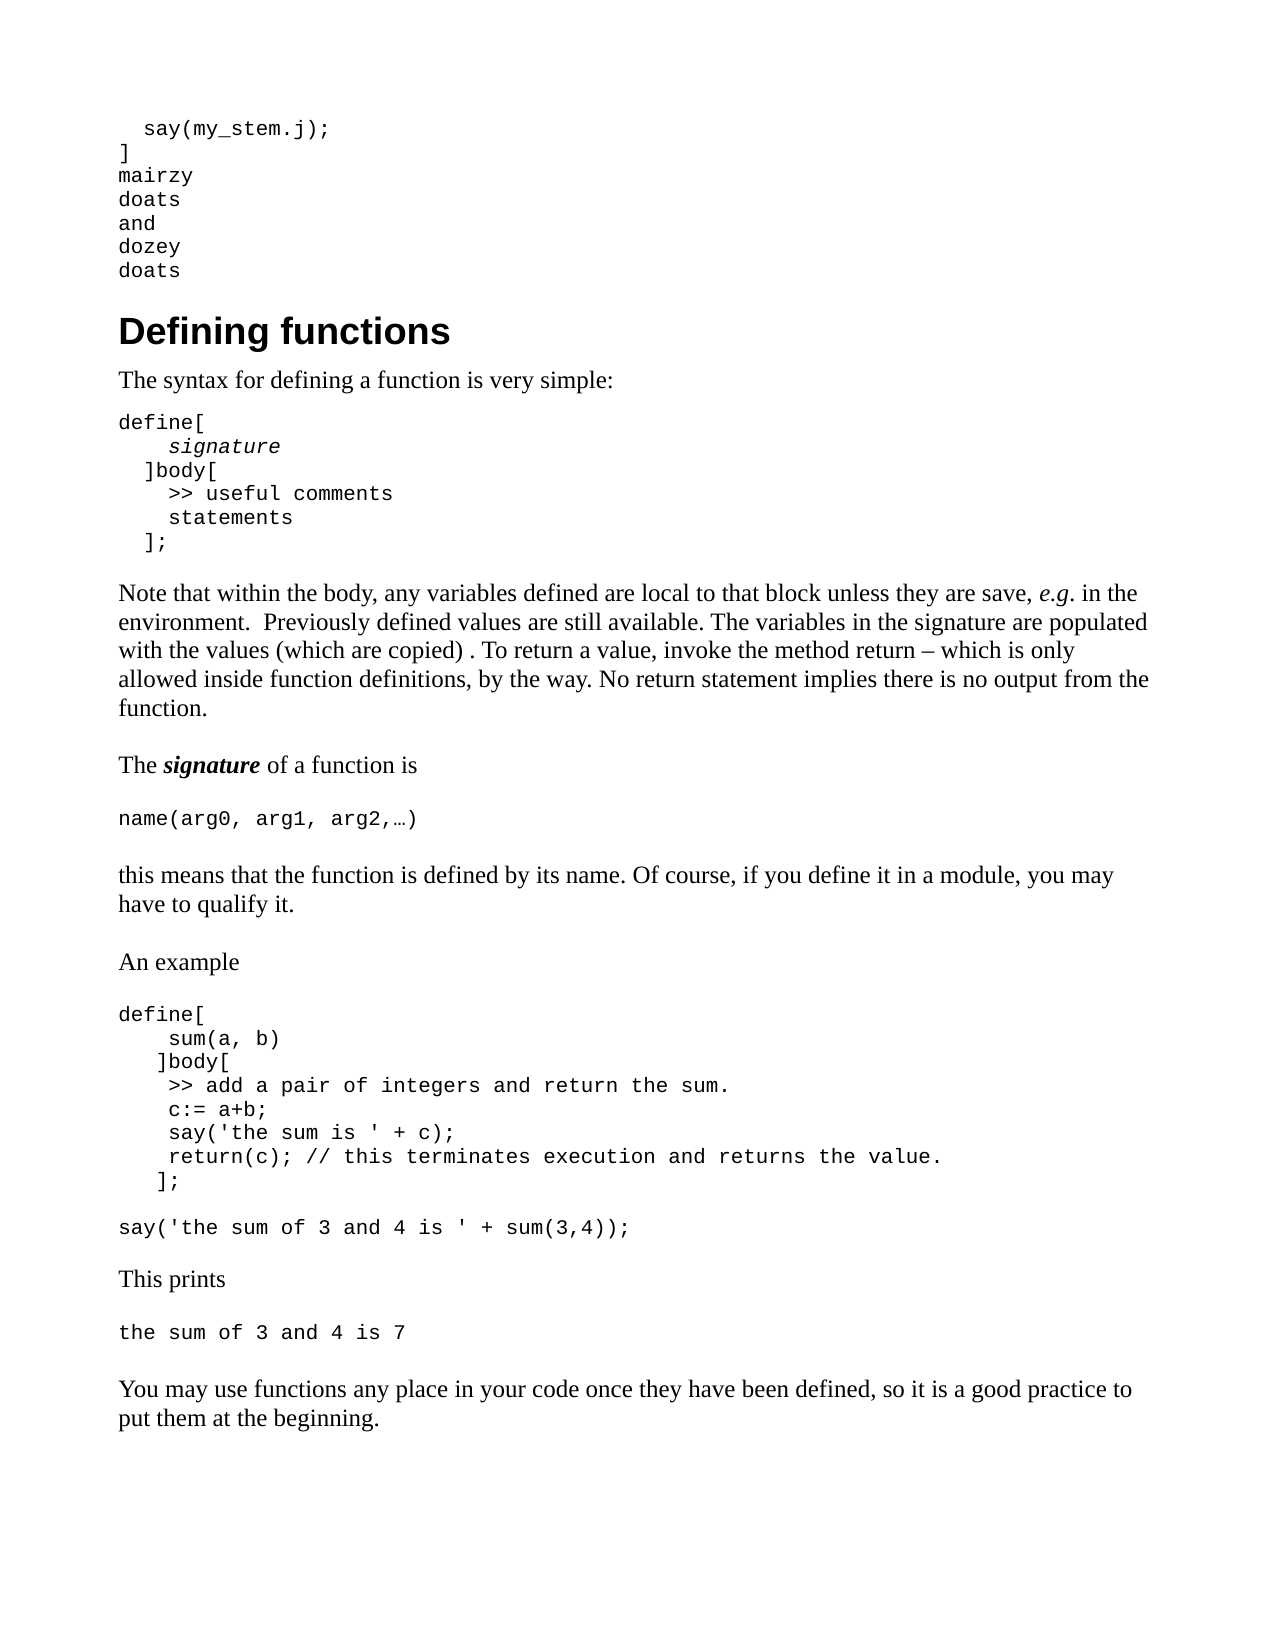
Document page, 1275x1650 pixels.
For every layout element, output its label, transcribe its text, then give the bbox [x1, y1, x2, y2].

text dozey [118, 236, 1157, 260]
text ]body[ [118, 460, 1157, 483]
text You may use functions any place in your code once they have been defined, so it is a good practice to put them at the beginning. [118, 1374, 1157, 1432]
text The signature of a function is [118, 750, 1157, 779]
text The syntax for defining a function is very simple: [118, 365, 1157, 393]
text say('the sum of 3 and 4 is ' + sum(3,4)); [118, 1217, 1157, 1241]
text Note that within the body, any variables defined are local to that block unless they are save, e.g. in the environment. Previously defined values are still available. The variables in the signature are populated with the values (which are copied) . To return a value, invoke the method return – which is only allowed inside function definitions, by the way. No return statement implies there is no output from the function. [118, 578, 1157, 722]
text signature [118, 436, 1157, 460]
text mairzy [118, 165, 1157, 189]
text doats [118, 260, 1157, 284]
text the sum of 3 and 4 is 7 [118, 1322, 1157, 1345]
text sum(a, b) [118, 1028, 1157, 1051]
subtitle Defining functions [118, 309, 1157, 352]
text say(my_stem.j); [118, 118, 1157, 142]
text and [118, 213, 1157, 236]
text ]body[ [118, 1051, 1157, 1075]
text define[ [118, 1004, 1157, 1028]
text define[ [118, 412, 1157, 436]
text name(arg0, arg1, arg2,…) [118, 808, 1157, 832]
text >> useful comments [118, 483, 1157, 507]
text ]; [118, 1169, 1157, 1193]
text >> add a pair of integers and return the sum. [118, 1075, 1157, 1099]
text ]; [118, 531, 1157, 554]
text An example [118, 947, 1157, 975]
text return(c); // this terminates execution and returns the value. [118, 1146, 1157, 1169]
text c:= a+b; [118, 1099, 1157, 1122]
text say('the sum is ' + c); [118, 1122, 1157, 1146]
text statements [118, 507, 1157, 531]
text This prints [118, 1264, 1157, 1293]
text doats [118, 189, 1157, 213]
text this means that the function is defined by its name. Of course, if you define it in a module, you may have to qualify it. [118, 860, 1157, 918]
text ] [118, 142, 1157, 165]
